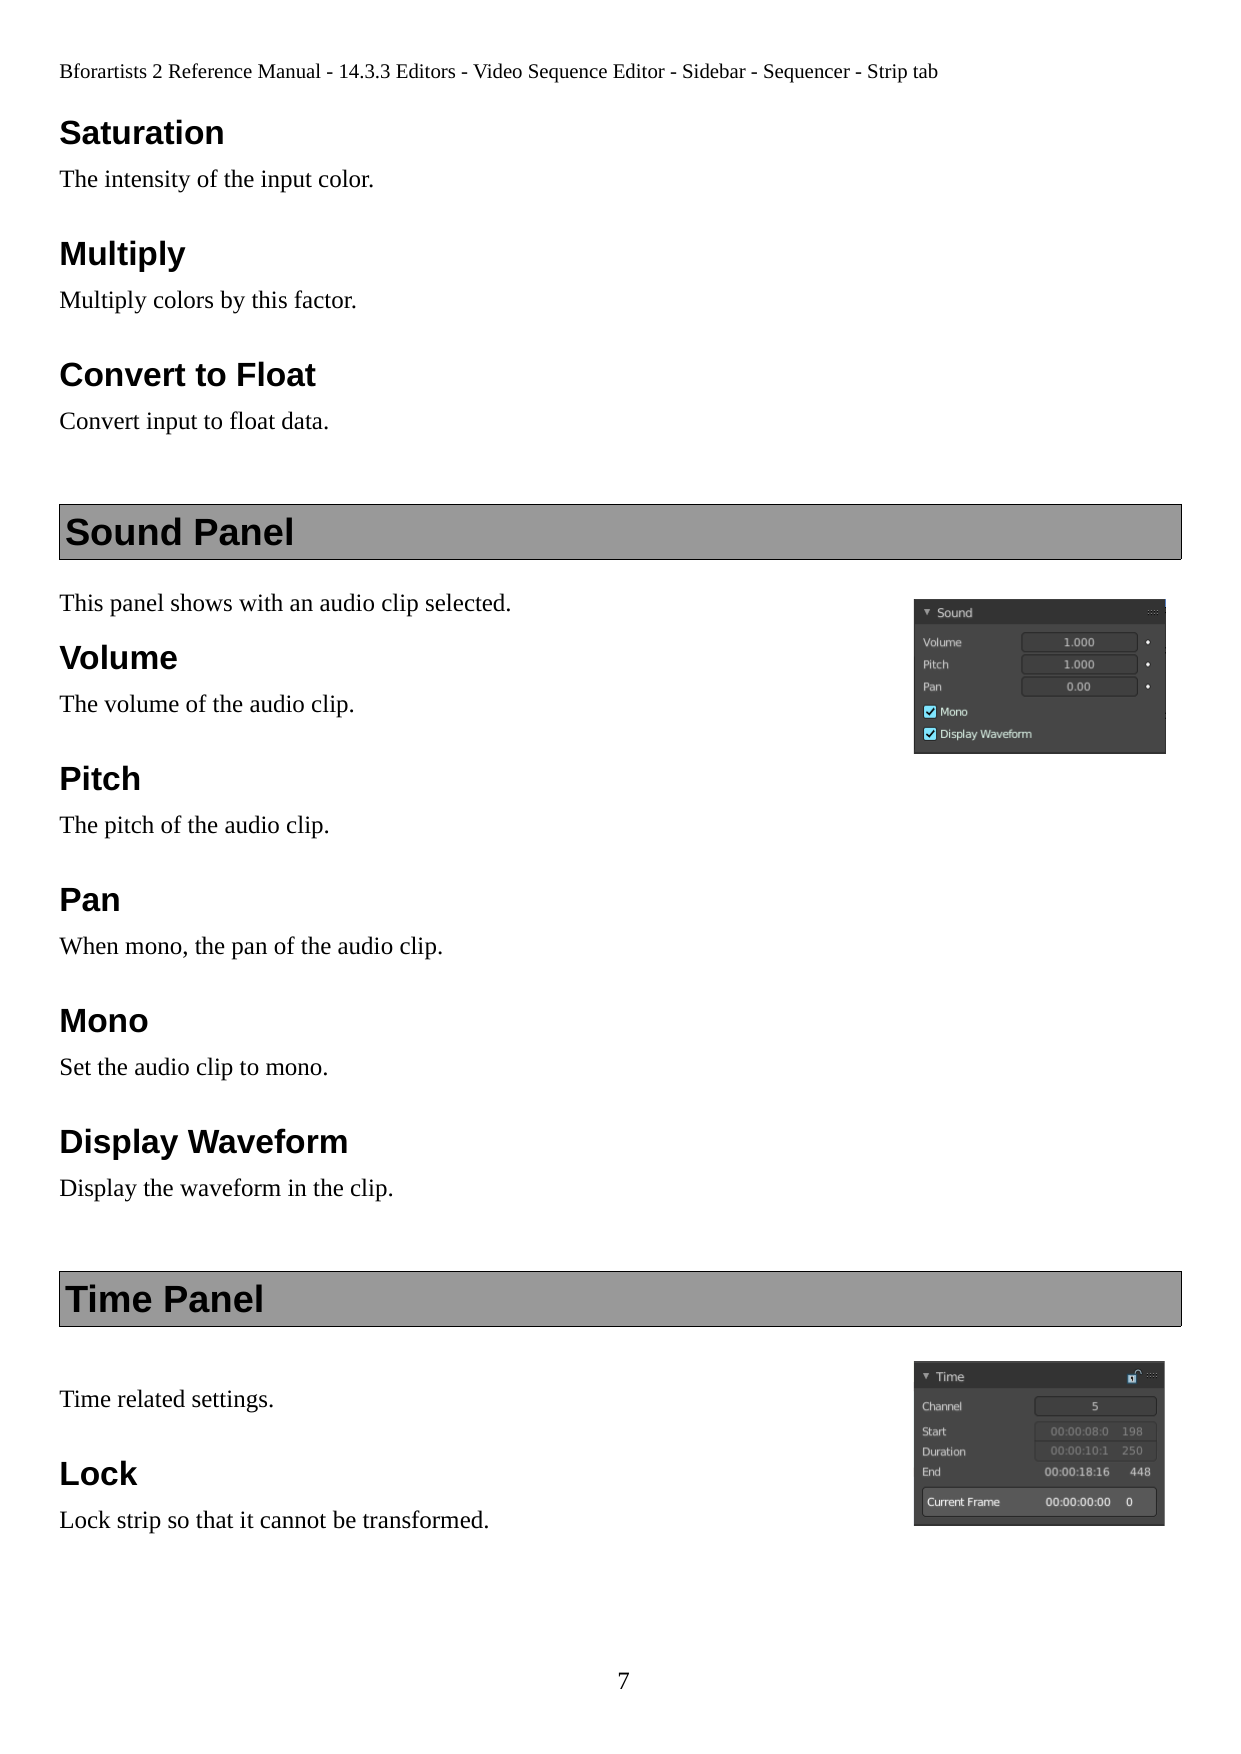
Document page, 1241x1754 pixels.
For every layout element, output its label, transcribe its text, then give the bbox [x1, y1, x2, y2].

text The volume of the audio clip. [59, 689, 913, 717]
subtitle Pitch [59, 759, 1181, 797]
table_header Time Panel [60, 1272, 1181, 1326]
subtitle Volume [59, 638, 913, 676]
text [1165, 1384, 1181, 1413]
text Convert input to float data. [59, 406, 1181, 434]
text The pitch of the audio clip. [59, 810, 1181, 838]
subtitle Display Waveform [59, 1122, 1181, 1160]
text When mono, the pan of the audio clip. [59, 931, 1181, 959]
text The intensity of the input color. [59, 164, 1181, 192]
text Set the audio clip to mono. [59, 1052, 1181, 1081]
text Display the waveform in the clip. [59, 1173, 1181, 1202]
subtitle Pan [59, 880, 1181, 918]
table_header Sound Panel [60, 505, 1181, 559]
text This panel shows with an audio clip selected. [59, 588, 1181, 617]
text Lock strip so that it cannot be transformed. [59, 1505, 1181, 1534]
subtitle [1166, 638, 1181, 676]
subtitle Lock [59, 1454, 913, 1492]
subtitle Mono [59, 1001, 1181, 1039]
text Multiply colors by this factor. [59, 285, 1181, 313]
subtitle Convert to Float [59, 355, 1181, 393]
picture [913, 1361, 1165, 1526]
picture [913, 599, 1166, 754]
subtitle [1165, 1454, 1181, 1492]
subtitle Saturation [59, 113, 1181, 151]
text Time related settings. [59, 1384, 913, 1413]
subtitle Multiply [59, 234, 1181, 272]
